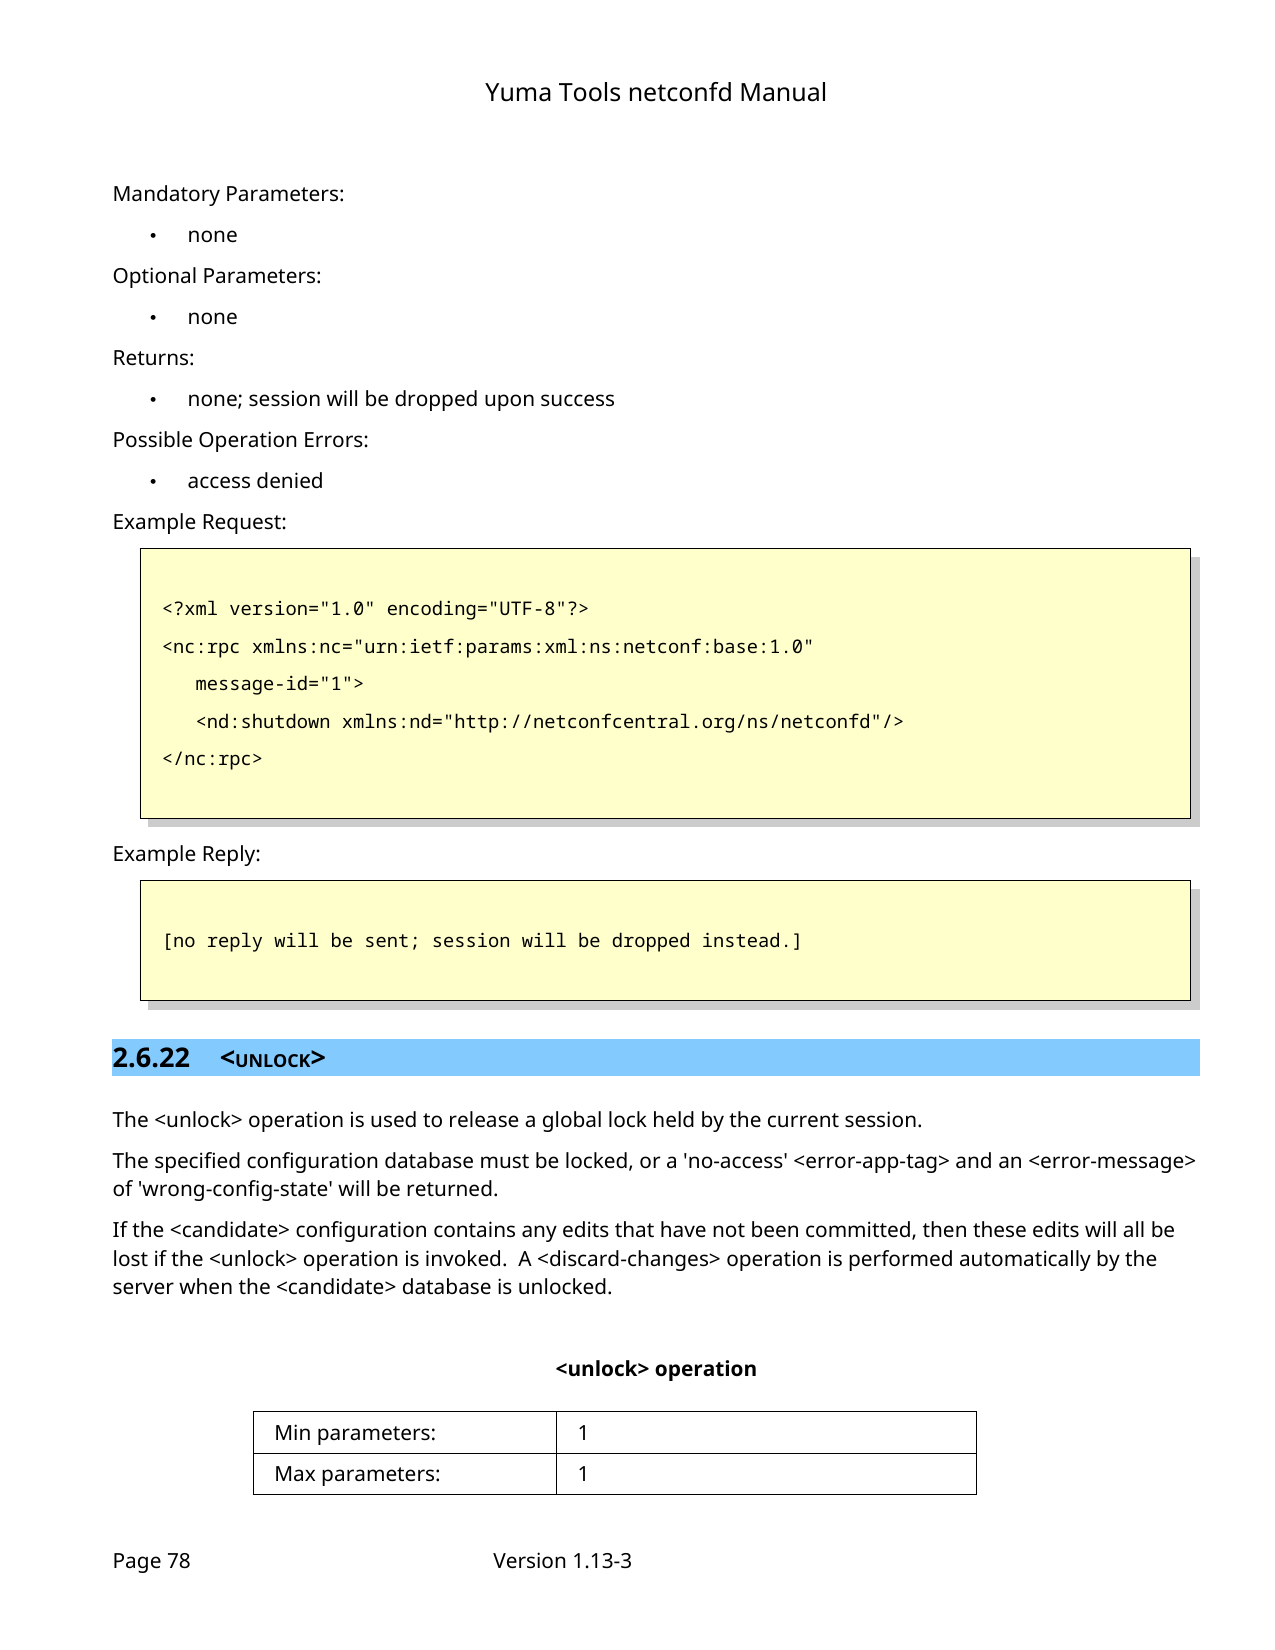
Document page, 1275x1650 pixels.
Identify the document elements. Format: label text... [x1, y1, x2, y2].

text message-id="1"> [141, 660, 1190, 696]
text Mandatory Parameters: [112, 179, 1200, 208]
list none; session will be dropped upon success [150, 384, 1200, 413]
text Example Reply: [112, 839, 1200, 868]
text If the <candidate> configuration contains any edits that have not been committed, then these edits will all be lost if the <unlock> operation is invoked. A <discard-changes> operation is performed automatically by the server when the <candidate> database is unlocked. [112, 1215, 1200, 1301]
text Possible Operation Errors: [112, 425, 1200, 453]
text Optional Parameters: [112, 261, 1200, 290]
text </nc:rpc> [141, 735, 1190, 771]
text <nc:rpc xmlns:nc="urn:ietf:params:xml:ns:netconf:base:1.0" [141, 623, 1190, 658]
list none [150, 302, 1200, 331]
table_cell Max parameters: [254, 1454, 556, 1494]
text <?xml version="1.0" encoding="UTF-8"?> [141, 585, 1190, 621]
subtitle <unlock> operation [127, 1354, 1185, 1382]
text The <unlock> operation is used to release a global lock held by the current session. [112, 1105, 1200, 1133]
table_cell 1 [557, 1454, 976, 1494]
list access denied [150, 466, 1200, 494]
text The specified configuration database must be locked, or a 'no-access' <error-app-tag> and an <error-message> of 'wrong-config-state' will be returned. [112, 1146, 1200, 1203]
text <nd:shutdown xmlns:nd="http://netconfcentral.org/ns/netconfd"/> [141, 698, 1190, 733]
table_header Min parameters: [254, 1412, 556, 1452]
table_header 1 [557, 1412, 976, 1452]
subtitle <unlock> [112, 1039, 1200, 1076]
text [no reply will be sent; session will be dropped instead.] [141, 918, 1190, 953]
list none [150, 220, 1200, 249]
text Returns: [112, 343, 1200, 372]
text Example Request: [112, 507, 1200, 535]
